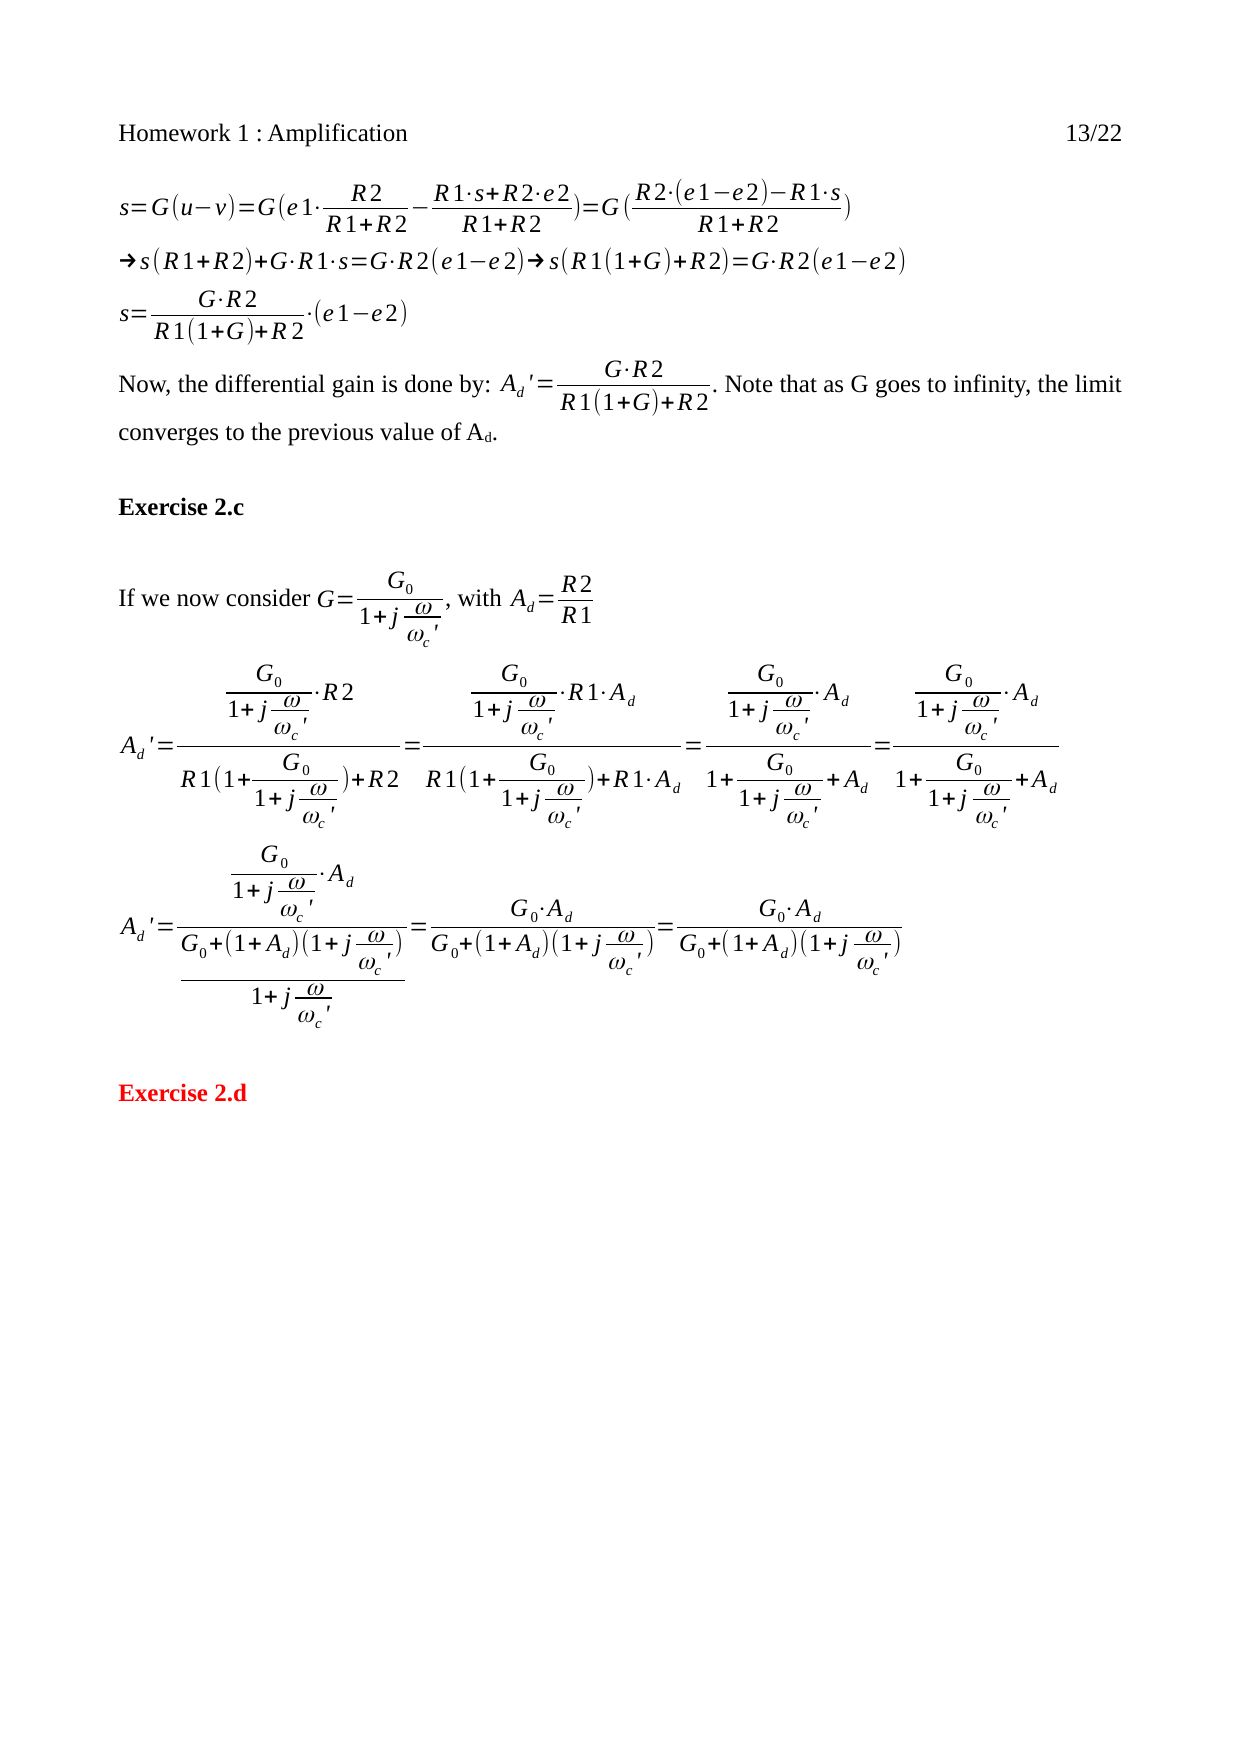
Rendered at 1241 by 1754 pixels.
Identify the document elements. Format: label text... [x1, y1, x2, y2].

text Exercise 2.d [118, 1078, 1122, 1106]
text If we now consider , with [118, 566, 1122, 651]
text Now, the differential gain is done by: . Note that as G goes to infinity, the limit converges to the previous value of Ad. [118, 355, 1122, 446]
text Exercise 2.c [118, 492, 1122, 520]
